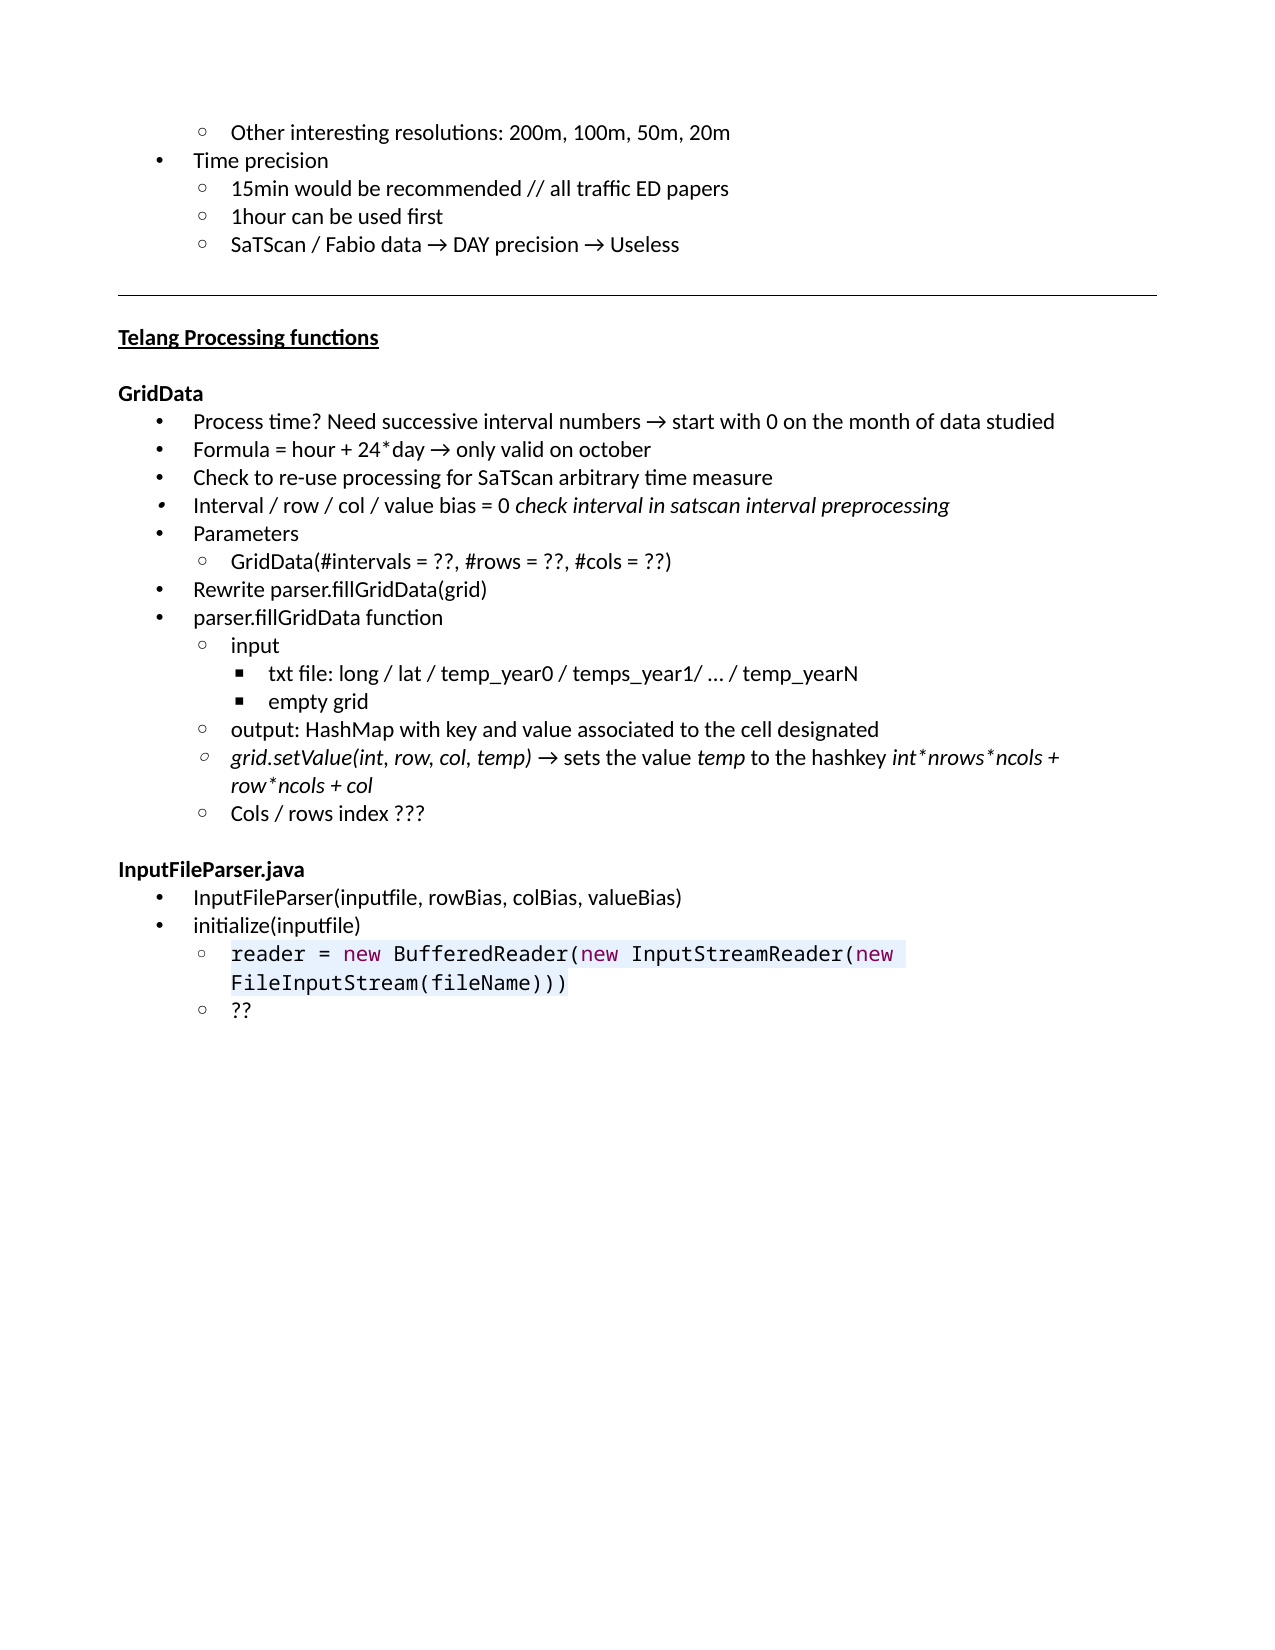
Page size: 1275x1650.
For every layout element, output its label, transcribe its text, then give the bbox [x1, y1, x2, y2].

list input [193, 631, 1157, 659]
text Telang Processing functions [118, 323, 1157, 351]
list parser.fillGridData function [156, 603, 1157, 631]
list 1hour can be used first [193, 202, 1157, 230]
list Other interesting resolutions: 200m, 100m, 50m, 20m [193, 118, 1157, 146]
list grid.setValue(int, row, col, temp) → sets the value temp to the hashkey int*nrows*ncols + row*ncols + col [193, 743, 1157, 799]
list initialize(inputfile) [156, 912, 1157, 939]
list Time precision [156, 146, 1157, 174]
text GridData [118, 379, 1157, 407]
list Parameters [156, 519, 1157, 547]
list Interval / row / col / value bias = 0 check interval in satscan interval preprocessing [156, 491, 1157, 519]
list Process time? Need successive interval numbers → start with 0 on the month of data studied [156, 407, 1157, 435]
list Check to re-use processing for SaTScan arbitrary time measure [156, 463, 1157, 491]
list Rewrite parser.fillGridData(grid) [156, 575, 1157, 603]
list 15min would be recommended // all traffic ED papers [193, 174, 1157, 202]
list empty grid [231, 687, 1157, 715]
list Cols / rows index ??? [193, 799, 1157, 827]
list InputFileParser(inputfile, rowBias, colBias, valueBias) [156, 883, 1157, 912]
list output: HashMap with key and value associated to the cell designated [193, 715, 1157, 743]
list SaTScan / Fabio data → DAY precision → Useless [193, 230, 1157, 258]
list txt file: long / lat / temp_year0 / temps_year1/ … / temp_yearN [231, 659, 1157, 687]
text InputFileParser.java [118, 856, 1157, 883]
list ?? [193, 996, 1157, 1024]
list GridData(#intervals = ??, #rows = ??, #cols = ??) [193, 547, 1157, 575]
list Formula = hour + 24*day → only valid on october [156, 435, 1157, 463]
list reader = new BufferedReader(new InputStreamReader(new FileInputStream(fileName))) [193, 939, 1157, 996]
